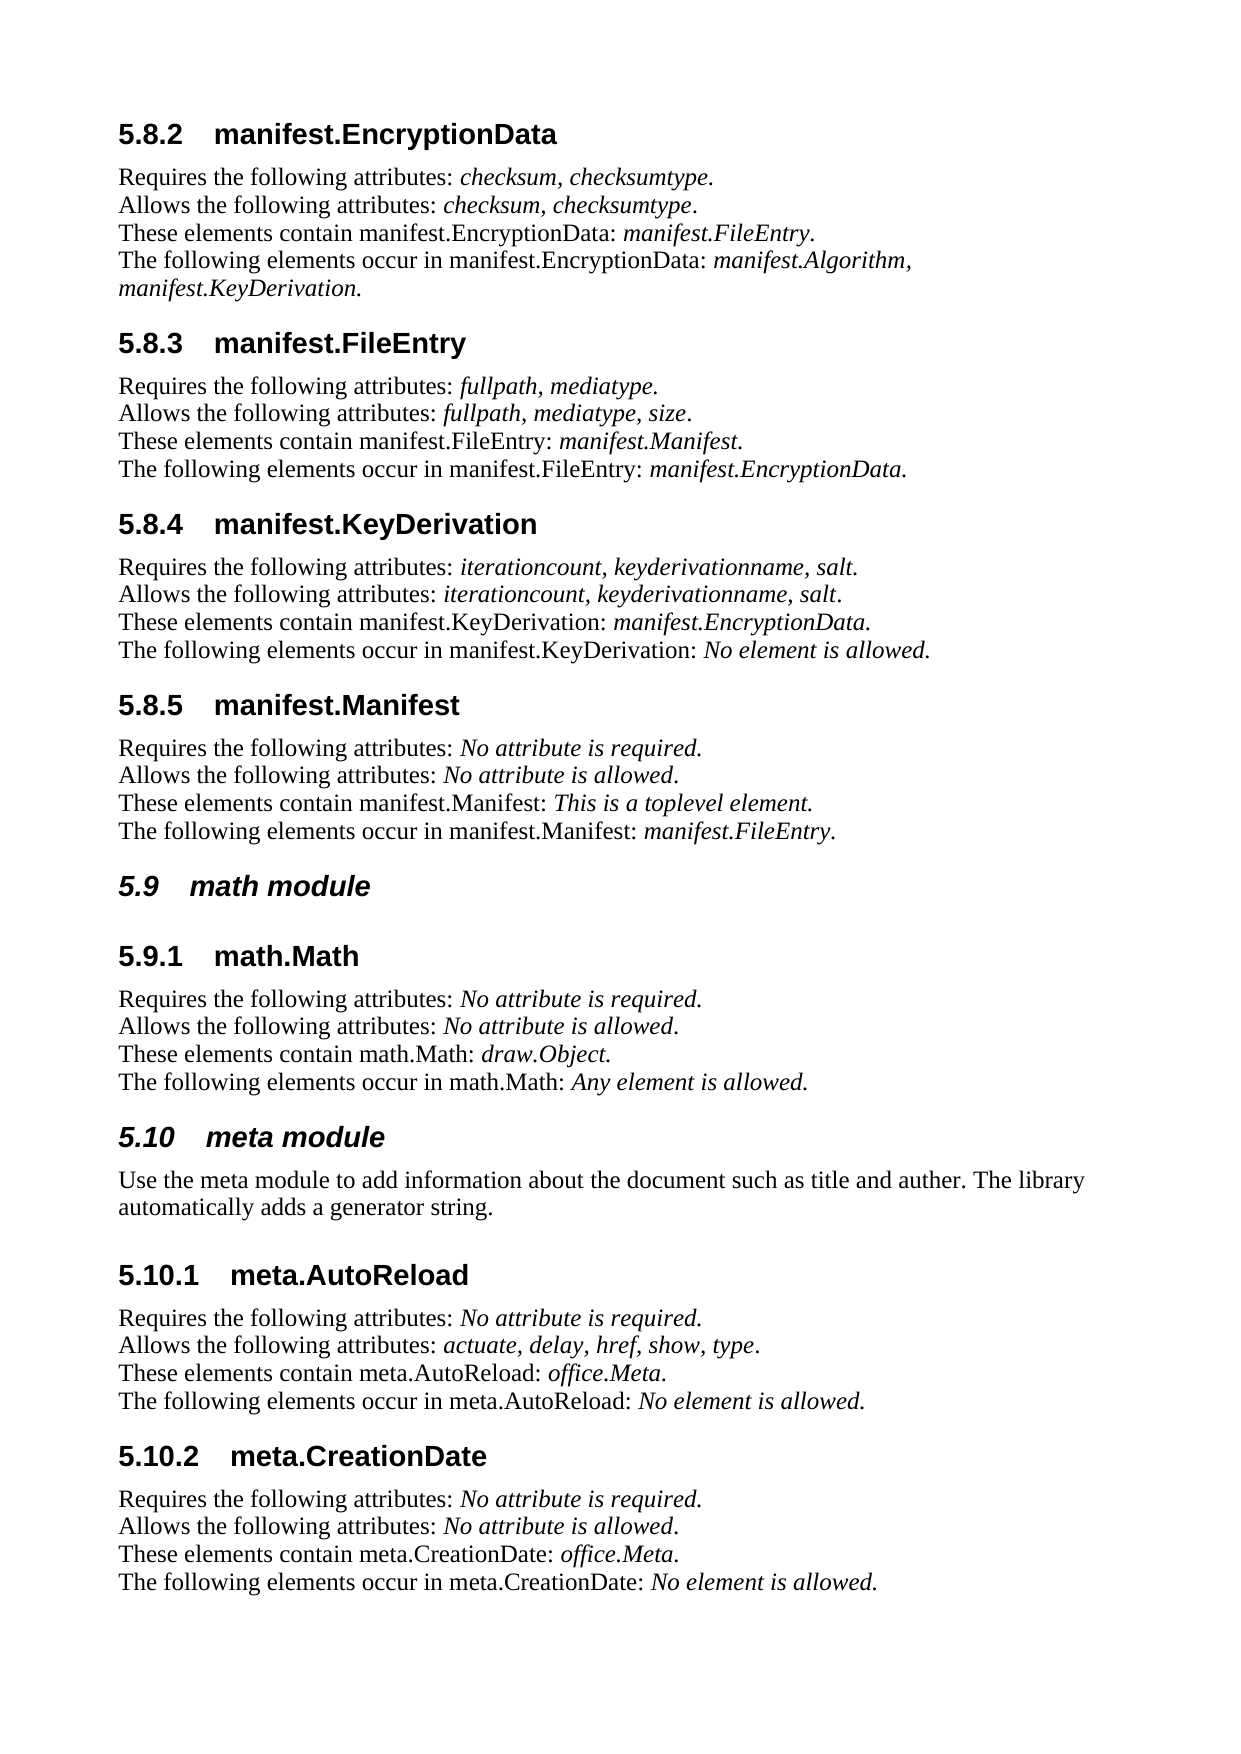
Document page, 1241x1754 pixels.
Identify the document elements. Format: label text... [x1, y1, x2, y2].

subtitle manifest.EncryptionData [118, 118, 1122, 151]
text Requires the following attributes: No attribute is required. [118, 1485, 1122, 1512]
subtitle math.Math [118, 940, 1122, 972]
text Allows the following attributes: iterationcount, keyderivationname, salt. [118, 581, 1122, 608]
text These elements contain manifest.FileEntry: manifest.Manifest. [118, 427, 1122, 455]
text The following elements occur in manifest.Manifest: manifest.FileEntry. [118, 817, 1122, 844]
text These elements contain meta.CreationDate: office.Meta. [118, 1540, 1122, 1568]
subtitle math module [118, 869, 1122, 902]
text Requires the following attributes: No attribute is required. [118, 734, 1122, 761]
text The following elements occur in manifest.KeyDerivation: No element is allowed. [118, 636, 1122, 664]
text These elements contain manifest.KeyDerivation: manifest.EncryptionData. [118, 608, 1122, 636]
text Allows the following attributes: No attribute is allowed. [118, 1012, 1122, 1040]
text The following elements occur in manifest.FileEntry: manifest.EncryptionData. [118, 455, 1122, 483]
text Use the meta module to add information about the document such as title and auther. The library automatically adds a generator string. [118, 1166, 1122, 1221]
text Requires the following attributes: fullpath, mediatype. [118, 372, 1122, 399]
text These elements contain meta.AutoReload: office.Meta. [118, 1359, 1122, 1387]
text These elements contain manifest.EncryptionData: manifest.FileEntry. [118, 219, 1122, 246]
text Allows the following attributes: checksum, checksumtype. [118, 191, 1122, 219]
text These elements contain math.Math: draw.Object. [118, 1040, 1122, 1068]
text The following elements occur in math.Math: Any element is allowed. [118, 1068, 1122, 1096]
subtitle meta.CreationDate [118, 1439, 1122, 1472]
text Allows the following attributes: No attribute is allowed. [118, 1512, 1122, 1540]
subtitle manifest.Manifest [118, 689, 1122, 721]
text Allows the following attributes: actuate, delay, href, show, type. [118, 1331, 1122, 1359]
text Requires the following attributes: iterationcount, keyderivationname, salt. [118, 553, 1122, 581]
text The following elements occur in meta.CreationDate: No element is allowed. [118, 1568, 1122, 1596]
subtitle meta module [118, 1121, 1122, 1153]
subtitle manifest.FileEntry [118, 327, 1122, 359]
text Allows the following attributes: fullpath, mediatype, size. [118, 399, 1122, 427]
text These elements contain manifest.Manifest: This is a toplevel element. [118, 789, 1122, 817]
text The following elements occur in manifest.EncryptionData: manifest.Algorithm, manifest.KeyDerivation. [118, 246, 1122, 302]
subtitle meta.AutoReload [118, 1259, 1122, 1291]
text Requires the following attributes: checksum, checksumtype. [118, 163, 1122, 191]
text The following elements occur in meta.AutoReload: No element is allowed. [118, 1387, 1122, 1414]
text Allows the following attributes: No attribute is allowed. [118, 761, 1122, 789]
subtitle manifest.KeyDerivation [118, 508, 1122, 540]
text Requires the following attributes: No attribute is required. [118, 1304, 1122, 1331]
text Requires the following attributes: No attribute is required. [118, 985, 1122, 1012]
